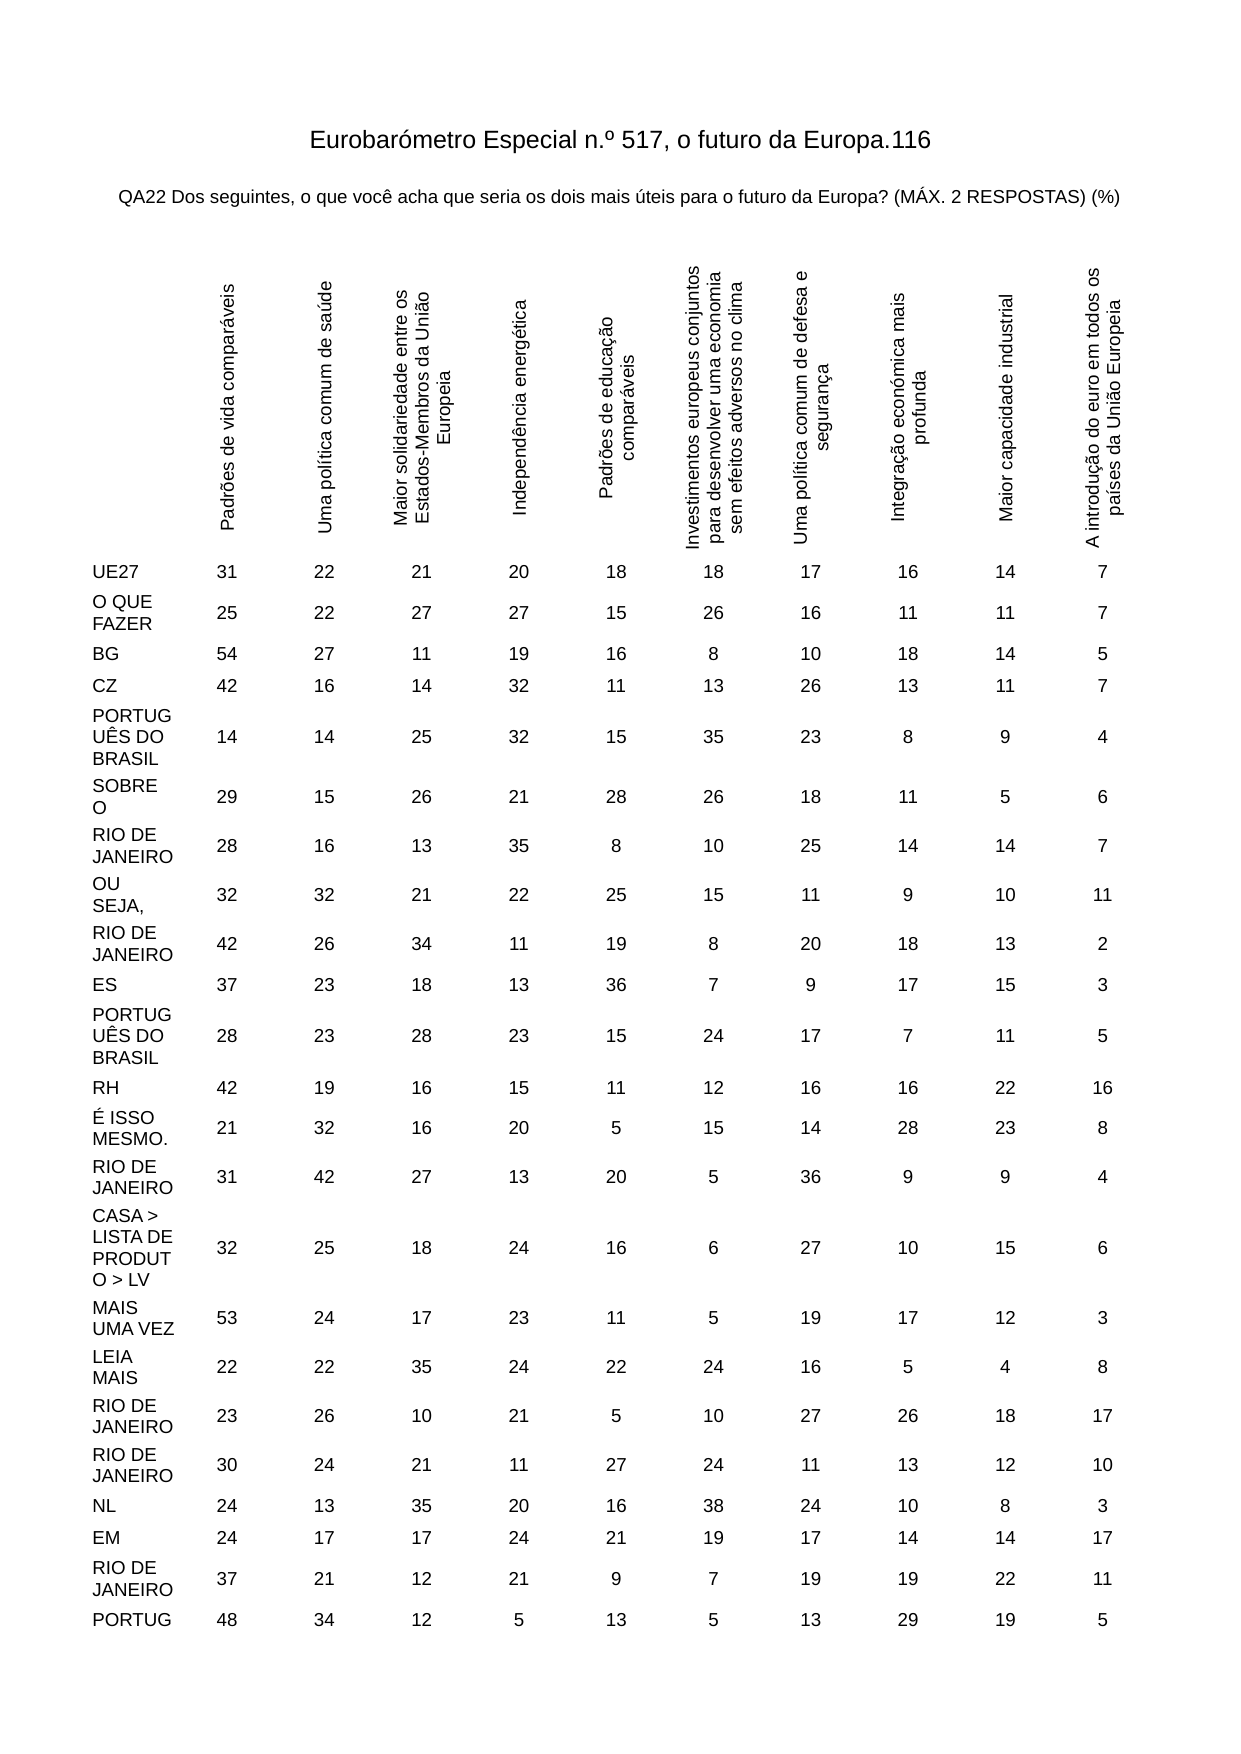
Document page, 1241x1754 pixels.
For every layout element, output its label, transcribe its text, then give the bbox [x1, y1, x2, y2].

table_cell 16 [567, 637, 664, 669]
table_cell 5 [470, 1603, 567, 1636]
table_cell 27 [762, 1201, 859, 1293]
table_cell RIO DE JANEIRO [89, 1153, 178, 1201]
table_cell OU SEJA, [89, 870, 178, 919]
table_cell 11 [567, 1071, 664, 1103]
table_cell CZ [89, 670, 178, 702]
table_cell 6 [1054, 1201, 1151, 1293]
table_cell 16 [1054, 1071, 1151, 1103]
table_cell 11 [859, 773, 956, 821]
table_cell 18 [762, 773, 859, 821]
table_cell 37 [178, 1554, 275, 1603]
table_cell 29 [859, 1603, 956, 1636]
table_cell 32 [470, 670, 567, 702]
table_cell 16 [567, 1489, 664, 1522]
table_cell 11 [567, 1294, 664, 1342]
table_cell 21 [373, 870, 470, 919]
table_cell 17 [859, 968, 956, 1001]
table_cell 13 [470, 968, 567, 1001]
table_cell 24 [470, 1522, 567, 1554]
table_cell 54 [178, 637, 275, 669]
table_cell 24 [178, 1522, 275, 1554]
table_cell 30 [178, 1440, 275, 1489]
table_cell 34 [373, 919, 470, 968]
table_cell 11 [956, 588, 1054, 637]
table_cell 18 [567, 556, 664, 588]
table_cell 15 [956, 1201, 1054, 1293]
table_cell 7 [859, 1001, 956, 1071]
table_cell 10 [762, 637, 859, 669]
table_cell 11 [859, 588, 956, 637]
table_header Maior capacidade industrial [956, 260, 1054, 556]
table_cell 16 [859, 1071, 956, 1103]
table_cell 5 [1054, 1603, 1151, 1636]
table_cell 14 [956, 1522, 1054, 1554]
table_cell 28 [373, 1001, 470, 1071]
table_cell 24 [665, 1343, 762, 1391]
table_cell 28 [859, 1104, 956, 1152]
table_cell 17 [1054, 1391, 1151, 1440]
table_cell 22 [178, 1343, 275, 1391]
table_header Padrões de vida comparáveis [178, 260, 275, 556]
table_cell 22 [275, 1343, 373, 1391]
table_cell 26 [762, 670, 859, 702]
table_cell NL [89, 1489, 178, 1522]
table_cell 16 [567, 1201, 664, 1293]
table_cell 11 [956, 670, 1054, 702]
table_cell 17 [762, 556, 859, 588]
table_cell 25 [178, 588, 275, 637]
table_cell 23 [275, 968, 373, 1001]
table_cell 23 [178, 1391, 275, 1440]
table_cell 12 [373, 1554, 470, 1603]
table_cell 42 [275, 1153, 373, 1201]
table_cell 42 [178, 1071, 275, 1103]
table_cell 8 [567, 821, 664, 870]
table_cell 26 [665, 773, 762, 821]
table_cell 10 [665, 1391, 762, 1440]
table_cell 21 [470, 1391, 567, 1440]
table_cell 7 [1054, 556, 1151, 588]
table_cell 17 [373, 1522, 470, 1554]
table_header [89, 260, 178, 556]
table_cell 9 [859, 870, 956, 919]
table_cell O QUE FAZER [89, 588, 178, 637]
table_cell 24 [470, 1201, 567, 1293]
table_cell 27 [275, 637, 373, 669]
table_cell 23 [470, 1294, 567, 1342]
table_cell 17 [762, 1522, 859, 1554]
table_cell 2 [1054, 919, 1151, 968]
table_cell ES [89, 968, 178, 1001]
table_cell 13 [275, 1489, 373, 1522]
table_cell 11 [956, 1001, 1054, 1071]
table_cell 21 [567, 1522, 664, 1554]
table_cell 24 [275, 1294, 373, 1342]
table_cell 9 [762, 968, 859, 1001]
table_cell 13 [859, 1440, 956, 1489]
table_cell 11 [762, 870, 859, 919]
table_cell 16 [275, 821, 373, 870]
table_cell 22 [275, 556, 373, 588]
table_header Uma política comum de saúde [275, 260, 373, 556]
table_cell 16 [762, 1071, 859, 1103]
table_cell 24 [762, 1489, 859, 1522]
table_cell 15 [275, 773, 373, 821]
table_cell 7 [1054, 821, 1151, 870]
table_cell 14 [956, 556, 1054, 588]
table_header Independência energética [470, 260, 567, 556]
table_cell 5 [567, 1391, 664, 1440]
table_cell 11 [470, 919, 567, 968]
table_cell 22 [275, 588, 373, 637]
table_cell PORTUG [89, 1603, 178, 1636]
table_cell 14 [373, 670, 470, 702]
table_cell 16 [275, 670, 373, 702]
table_cell 15 [567, 702, 664, 772]
table_cell 5 [1054, 1001, 1151, 1071]
table_cell 48 [178, 1603, 275, 1636]
table_cell RIO DE JANEIRO [89, 1440, 178, 1489]
table_cell 26 [859, 1391, 956, 1440]
table_cell 19 [762, 1294, 859, 1342]
table_cell 35 [373, 1489, 470, 1522]
table_cell 8 [665, 919, 762, 968]
table_cell 20 [762, 919, 859, 968]
table_cell PORTUGUÊS DO BRASIL [89, 1001, 178, 1071]
table_cell 17 [373, 1294, 470, 1342]
table_cell 11 [567, 670, 664, 702]
table_cell 17 [1054, 1522, 1151, 1554]
table_cell 5 [1054, 637, 1151, 669]
table_cell 19 [275, 1071, 373, 1103]
table_cell 11 [1054, 870, 1151, 919]
table_cell 8 [665, 637, 762, 669]
table_cell 21 [373, 1440, 470, 1489]
table_header Uma política comum de defesa e segurança [762, 260, 859, 556]
table_cell 15 [470, 1071, 567, 1103]
table_cell 16 [859, 556, 956, 588]
table_cell 8 [956, 1489, 1054, 1522]
table_cell 10 [859, 1201, 956, 1293]
table_cell 32 [178, 1201, 275, 1293]
table_cell 15 [567, 1001, 664, 1071]
table_cell 35 [665, 702, 762, 772]
table_header Padrões de educação comparáveis [567, 260, 664, 556]
table_cell 28 [567, 773, 664, 821]
table_cell RIO DE JANEIRO [89, 1391, 178, 1440]
table_header A introdução do euro em todos os países da União Europeia [1054, 260, 1151, 556]
table_cell 53 [178, 1294, 275, 1342]
table_cell 5 [665, 1603, 762, 1636]
table_cell 11 [373, 637, 470, 669]
table_cell 35 [470, 821, 567, 870]
table_cell 16 [373, 1104, 470, 1152]
table_cell 18 [665, 556, 762, 588]
table_cell 8 [1054, 1104, 1151, 1152]
table_cell EM [89, 1522, 178, 1554]
table_cell 13 [470, 1153, 567, 1201]
table_cell 19 [956, 1603, 1054, 1636]
table_cell 32 [470, 702, 567, 772]
table_cell 13 [567, 1603, 664, 1636]
table_cell 3 [1054, 1489, 1151, 1522]
table_cell RIO DE JANEIRO [89, 1554, 178, 1603]
table_cell 11 [762, 1440, 859, 1489]
table_cell 9 [567, 1554, 664, 1603]
table_cell 5 [665, 1294, 762, 1342]
table_cell 9 [956, 1153, 1054, 1201]
table_cell 27 [470, 588, 567, 637]
table_cell 18 [956, 1391, 1054, 1440]
table_cell 28 [178, 1001, 275, 1071]
table_cell 19 [665, 1522, 762, 1554]
table_header Investimentos europeus conjuntos para desenvolver uma economia sem efeitos adversos no clima [665, 260, 762, 556]
table_cell 20 [470, 1104, 567, 1152]
table_cell 12 [956, 1294, 1054, 1342]
table_cell 25 [275, 1201, 373, 1293]
table_cell 17 [859, 1294, 956, 1342]
table_cell 15 [665, 870, 762, 919]
table_cell 8 [859, 702, 956, 772]
table_cell 15 [956, 968, 1054, 1001]
table_cell 10 [956, 870, 1054, 919]
table_cell 13 [956, 919, 1054, 968]
table_cell 18 [373, 968, 470, 1001]
table_cell 23 [470, 1001, 567, 1071]
table_cell 23 [275, 1001, 373, 1071]
table_cell 22 [956, 1554, 1054, 1603]
table_cell 10 [859, 1489, 956, 1522]
table_cell 13 [762, 1603, 859, 1636]
table_cell MAIS UMA VEZ [89, 1294, 178, 1342]
table_cell 5 [567, 1104, 664, 1152]
table_cell 5 [956, 773, 1054, 821]
table_cell 31 [178, 1153, 275, 1201]
table_cell 20 [470, 1489, 567, 1522]
table_cell 10 [665, 821, 762, 870]
table_cell 22 [956, 1071, 1054, 1103]
table_cell 36 [762, 1153, 859, 1201]
table_cell 10 [373, 1391, 470, 1440]
table_cell 28 [178, 821, 275, 870]
table_cell 31 [178, 556, 275, 588]
table_cell 3 [1054, 968, 1151, 1001]
table_cell 24 [275, 1440, 373, 1489]
table_cell 16 [762, 1343, 859, 1391]
table_cell 25 [762, 821, 859, 870]
table_cell 26 [275, 919, 373, 968]
table_cell 24 [665, 1001, 762, 1071]
table_cell 12 [373, 1603, 470, 1636]
table_cell 35 [373, 1343, 470, 1391]
table_cell 29 [178, 773, 275, 821]
table_cell 19 [859, 1554, 956, 1603]
table_cell 23 [762, 702, 859, 772]
table_cell 18 [859, 637, 956, 669]
table_cell 7 [665, 968, 762, 1001]
table_cell 4 [1054, 702, 1151, 772]
table_cell 25 [567, 870, 664, 919]
table_cell 34 [275, 1603, 373, 1636]
table_cell 42 [178, 670, 275, 702]
table_cell 17 [762, 1001, 859, 1071]
table_cell 26 [373, 773, 470, 821]
table_cell 32 [178, 870, 275, 919]
table_cell 32 [275, 870, 373, 919]
table_cell 7 [665, 1554, 762, 1603]
table_cell CASA > LISTA DE PRODUTO > LV [89, 1201, 178, 1293]
table_header Integração económica mais profunda [859, 260, 956, 556]
table_cell 21 [470, 773, 567, 821]
table_cell 9 [859, 1153, 956, 1201]
table_cell PORTUGUÊS DO BRASIL [89, 702, 178, 772]
table_cell LEIA MAIS [89, 1343, 178, 1391]
table_cell 9 [956, 702, 1054, 772]
table_cell 23 [956, 1104, 1054, 1152]
table_cell 19 [470, 637, 567, 669]
table_cell 38 [665, 1489, 762, 1522]
table_cell SOBRE O [89, 773, 178, 821]
table_cell 4 [1054, 1153, 1151, 1201]
table_cell 24 [178, 1489, 275, 1522]
table_cell 32 [275, 1104, 373, 1152]
table_cell 27 [762, 1391, 859, 1440]
table_cell 13 [373, 821, 470, 870]
table_cell 19 [762, 1554, 859, 1603]
table_cell 27 [373, 1153, 470, 1201]
table_cell 11 [1054, 1554, 1151, 1603]
table_cell 13 [665, 670, 762, 702]
table_cell 5 [859, 1343, 956, 1391]
table_cell 14 [762, 1104, 859, 1152]
table_cell 22 [567, 1343, 664, 1391]
table_cell RIO DE JANEIRO [89, 821, 178, 870]
table_cell É ISSO MESMO. [89, 1104, 178, 1152]
table_cell 36 [567, 968, 664, 1001]
table_cell 24 [470, 1343, 567, 1391]
table_cell 7 [1054, 670, 1151, 702]
table_cell 18 [859, 919, 956, 968]
table_cell 42 [178, 919, 275, 968]
table_cell 4 [956, 1343, 1054, 1391]
table_cell 14 [859, 821, 956, 870]
table_cell 12 [956, 1440, 1054, 1489]
table_cell 6 [665, 1201, 762, 1293]
table_cell 26 [275, 1391, 373, 1440]
table_cell 21 [275, 1554, 373, 1603]
table_cell 21 [373, 556, 470, 588]
table_cell 20 [470, 556, 567, 588]
table_cell RIO DE JANEIRO [89, 919, 178, 968]
table_cell 37 [178, 968, 275, 1001]
table_cell 22 [470, 870, 567, 919]
table_cell 11 [470, 1440, 567, 1489]
table_cell 25 [373, 702, 470, 772]
table_cell 24 [665, 1440, 762, 1489]
table_cell 26 [665, 588, 762, 637]
table_cell 14 [956, 637, 1054, 669]
table_cell 18 [373, 1201, 470, 1293]
table_cell 16 [762, 588, 859, 637]
table_header Maior solidariedade entre os Estados-Membros da União Europeia [373, 260, 470, 556]
table_cell 15 [665, 1104, 762, 1152]
table_cell 27 [373, 588, 470, 637]
table_cell 14 [275, 702, 373, 772]
table_cell 12 [665, 1071, 762, 1103]
table_cell UE27 [89, 556, 178, 588]
table_cell 10 [1054, 1440, 1151, 1489]
table_cell RH [89, 1071, 178, 1103]
table_cell 6 [1054, 773, 1151, 821]
table_cell 5 [665, 1153, 762, 1201]
table_cell 14 [859, 1522, 956, 1554]
table_cell 27 [567, 1440, 664, 1489]
table_cell BG [89, 637, 178, 669]
table_cell 21 [470, 1554, 567, 1603]
table_cell 7 [1054, 588, 1151, 637]
table_cell 16 [373, 1071, 470, 1103]
table_cell 14 [178, 702, 275, 772]
table_cell 8 [1054, 1343, 1151, 1391]
text QA22 Dos seguintes, o que você acha que seria os dois mais úteis para o futuro da Europa? (MÁX. 2 RESPOSTAS) (%) [118, 186, 1122, 208]
table_cell 3 [1054, 1294, 1151, 1342]
table_cell 17 [275, 1522, 373, 1554]
table_cell 13 [859, 670, 956, 702]
table_cell 14 [956, 821, 1054, 870]
table_cell 15 [567, 588, 664, 637]
table_cell 19 [567, 919, 664, 968]
table_cell 20 [567, 1153, 664, 1201]
table_cell 21 [178, 1104, 275, 1152]
